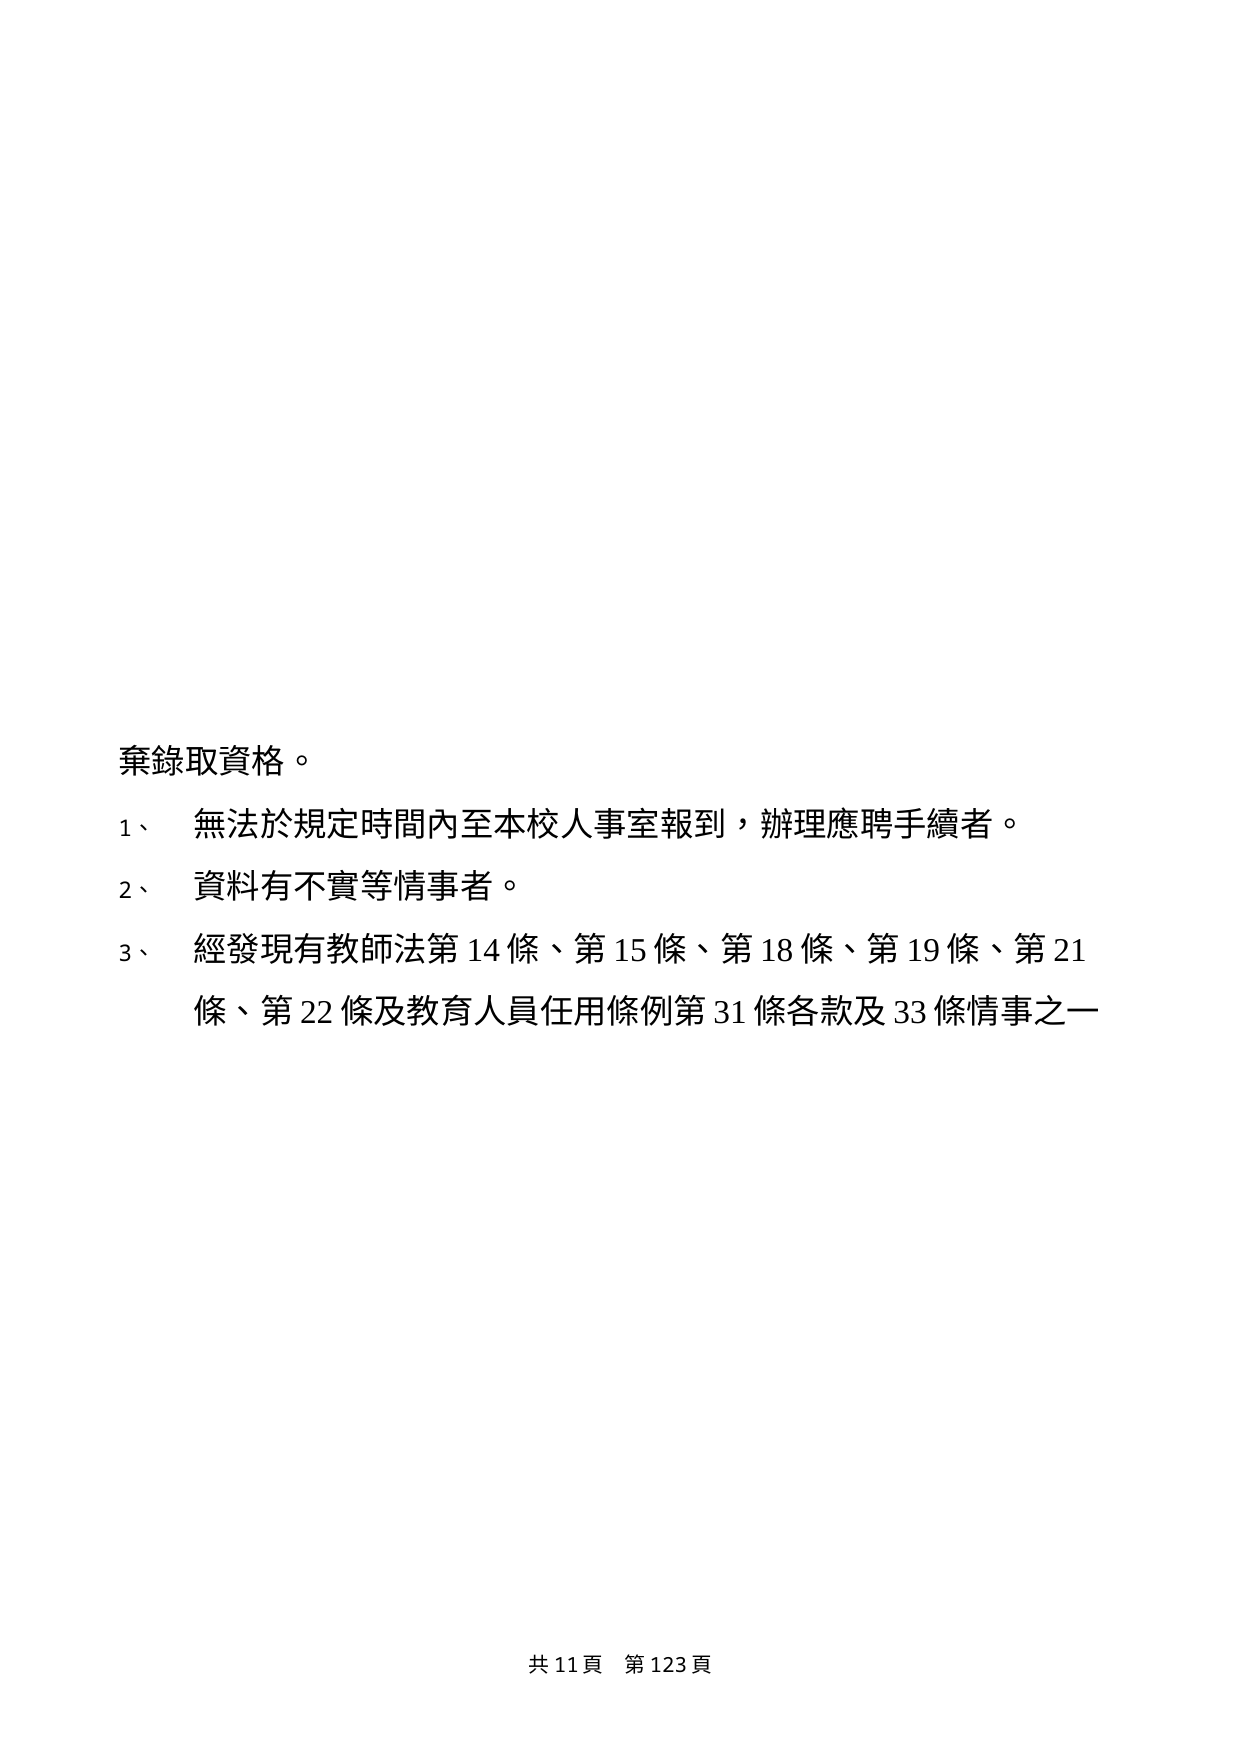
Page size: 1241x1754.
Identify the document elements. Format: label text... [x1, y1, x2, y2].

list 資料有不實等情事者。 [118, 843, 1122, 905]
list 經發現有教師法第14條、第15條、第18條、第19條、第21條、第22條及教育人員任用條例第31條各款及33條情事之一者。 [118, 905, 1122, 1030]
list 無法於規定時間內至本校人事室報到，辦理應聘手續者。 [118, 780, 1122, 843]
text 棄錄取資格。 [118, 718, 1122, 780]
